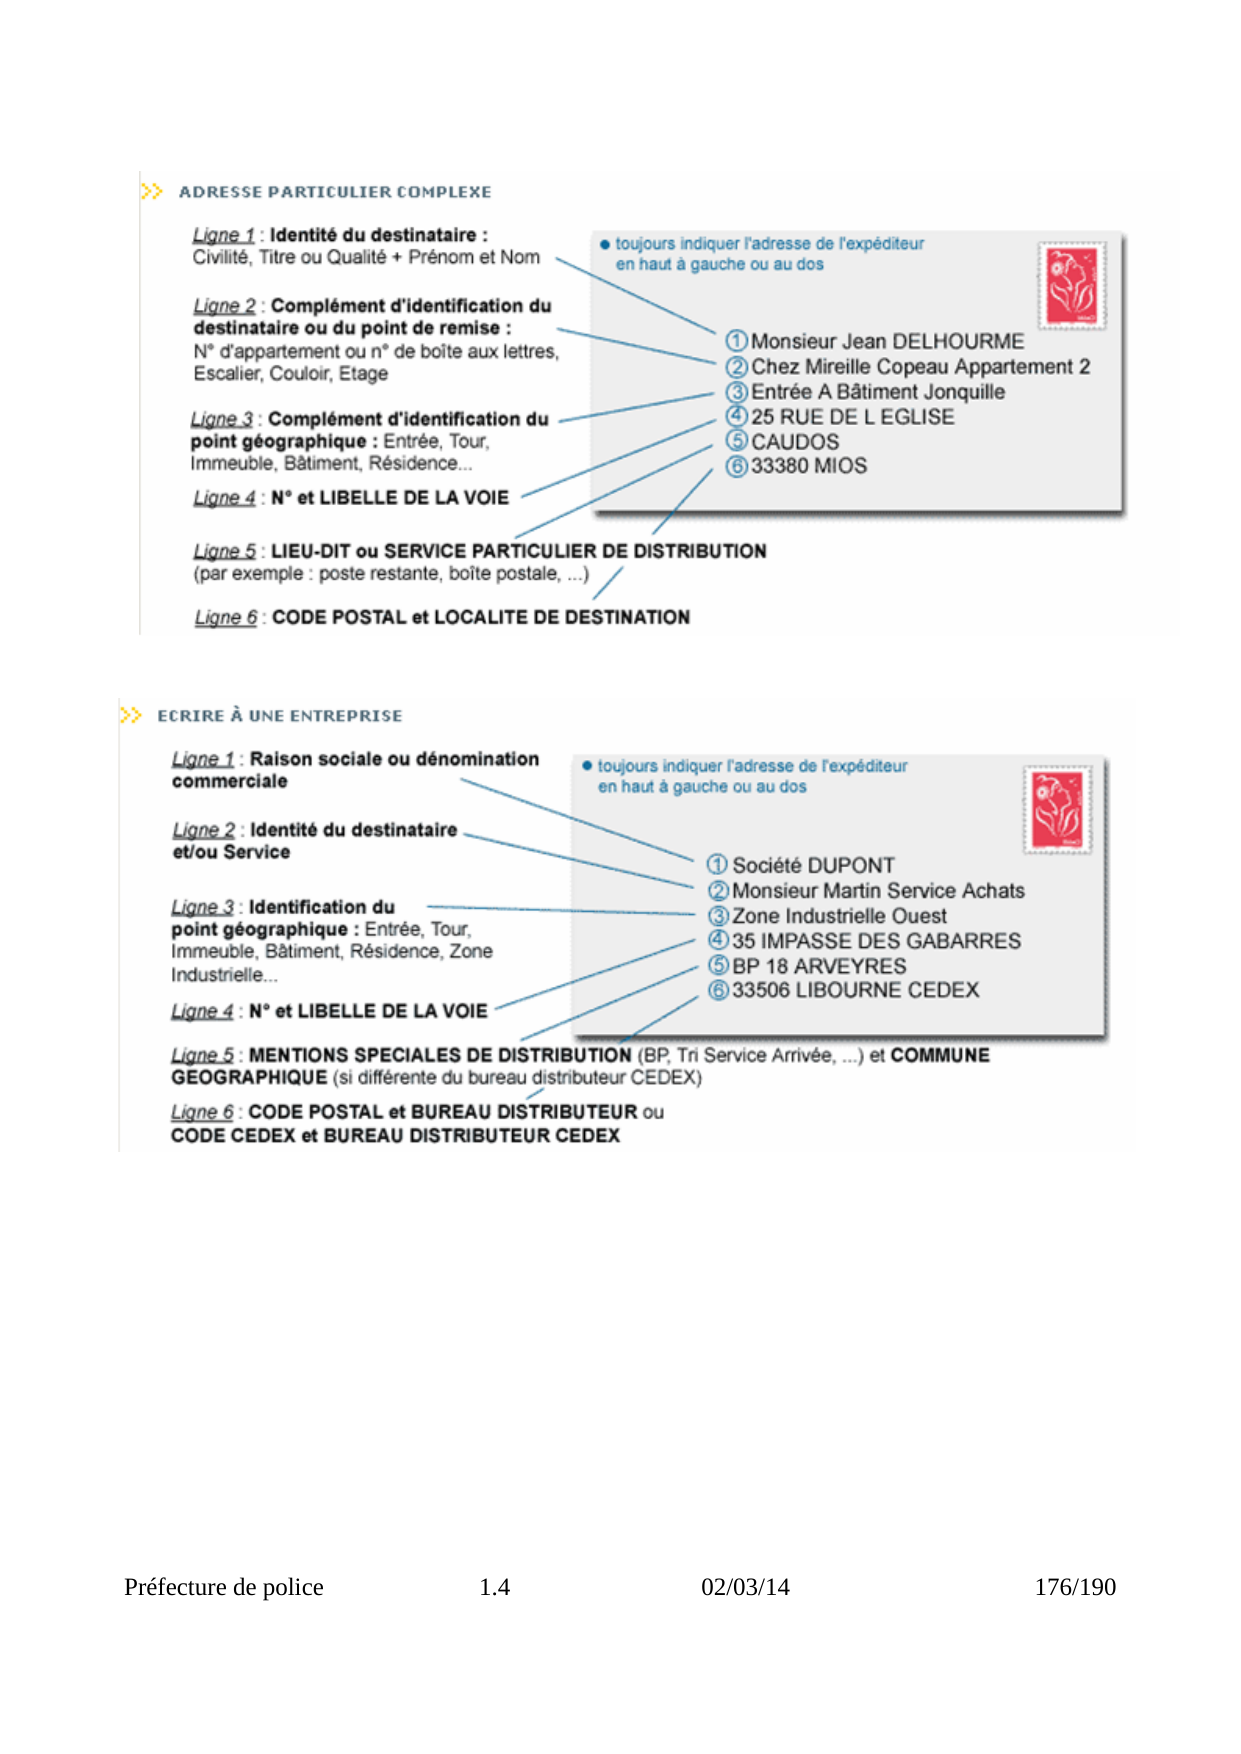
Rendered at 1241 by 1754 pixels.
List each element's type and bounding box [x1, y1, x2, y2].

picture [118, 698, 1136, 1152]
picture [139, 171, 1180, 643]
